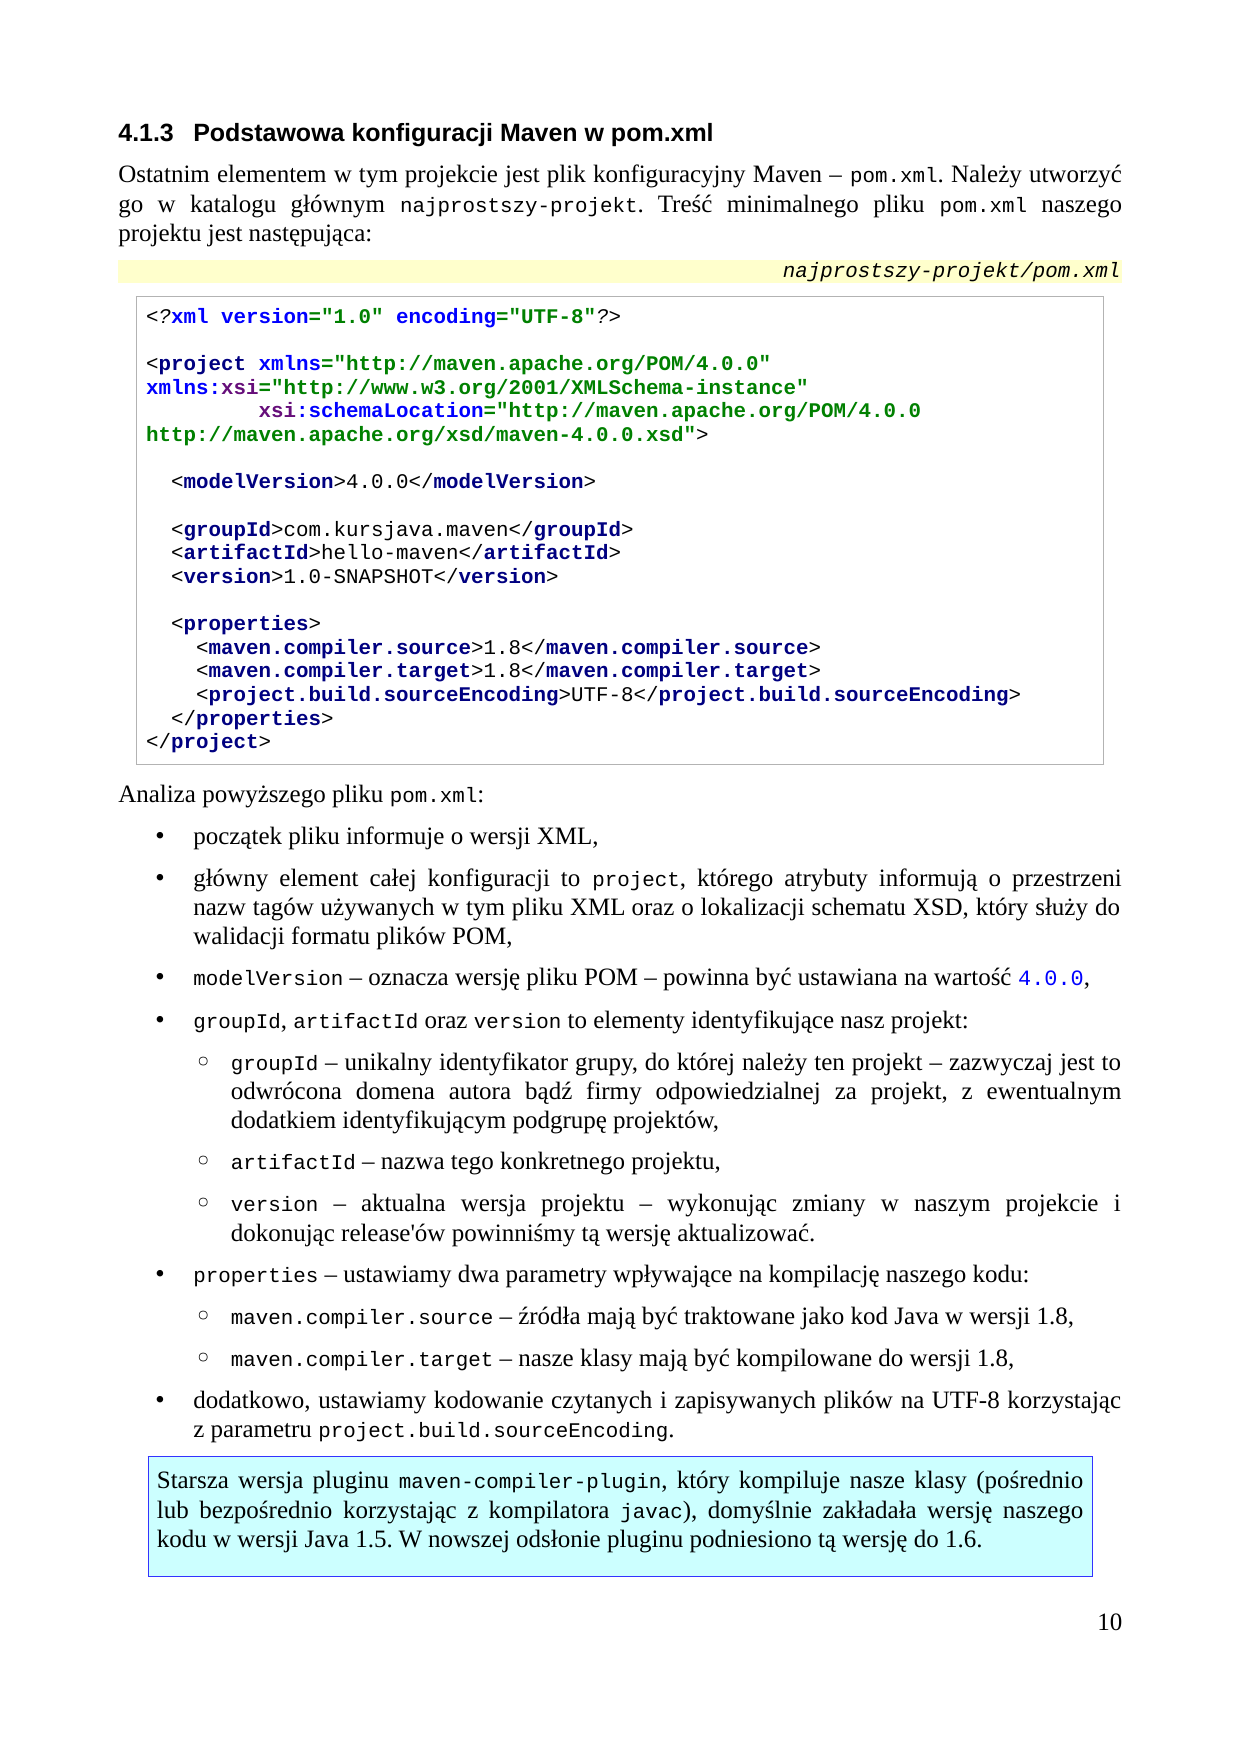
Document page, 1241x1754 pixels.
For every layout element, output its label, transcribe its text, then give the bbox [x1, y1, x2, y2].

text <project.build.sourceEncoding>UTF-8</project.build.sourceEncoding> [137, 674, 1103, 698]
list groupId, artifactId oraz version to elementy identyfikujące nasz projekt: [156, 1005, 1122, 1034]
list version – aktualna wersja projektu – wykonując zmiany w naszym projekcie i dokonując release'ów powinniśmy tą wersję aktualizować. [193, 1188, 1122, 1247]
text <modelVersion>4.0.0</modelVersion> [137, 461, 1103, 495]
text </project> [137, 722, 1103, 764]
text <artifactId>hello-maven</artifactId> [137, 532, 1103, 556]
list maven.compiler.source – źródła mają być traktowane jako kod Java w wersji 1.8, [193, 1301, 1122, 1331]
text <project xmlns="http://maven.apache.org/POM/4.0.0" xmlns:xsi="http://www.w3.org/2001/XMLSchema-instance" [137, 343, 1103, 391]
text <version>1.0-SNAPSHOT</version> [137, 556, 1103, 589]
list początek pliku informuje o wersji XML, [156, 821, 1122, 850]
text Analiza powyższego pliku pom.xml: [118, 779, 1122, 809]
subtitle Podstawowa konfiguracji Maven w pom.xml [118, 118, 1122, 147]
text <maven.compiler.target>1.8</maven.compiler.target> [137, 651, 1103, 674]
list properties – ustawiamy dwa parametry wpływające na kompilację naszego kodu: [156, 1259, 1122, 1289]
text xsi:schemaLocation="http://maven.apache.org/POM/4.0.0 http://maven.apache.org/xsd/maven-4.0.0.xsd"> [137, 391, 1103, 448]
text <?xml version="1.0" encoding="UTF-8"?> [137, 297, 1103, 329]
text Ostatnim elementem w tym projekcie jest plik konfiguracyjny Maven – pom.xml. Należy utworzyć go w katalogu głównym najprostszy-projekt. Treść minimalnego pliku pom.xml naszego projektu jest następująca: [118, 159, 1122, 247]
list główny element całej konfiguracji to project, którego atrybuty informują o przestrzeni nazw tagów używanych w tym pliku XML oraz o lokalizacji schematu XSD, który służy do walidacji formatu plików POM, [156, 863, 1122, 950]
text <groupId>com.kursjava.maven</groupId> [137, 509, 1103, 532]
list maven.compiler.target – nasze klasy mają być kompilowane do wersji 1.8, [193, 1343, 1122, 1373]
text najprostszy-projekt/pom.xml [118, 260, 1122, 283]
text </properties> [137, 698, 1103, 722]
list groupId – unikalny identyfikator grupy, do której należy ten projekt – zazwyczaj jest to odwrócona domena autora bądź firmy odpowiedzialnej za projekt, z ewentualnym dodatkiem identyfikującym podgrupę projektów, [193, 1047, 1122, 1134]
list dodatkowo, ustawiamy kodowanie czytanych i zapisywanych plików na UTF-8 korzystając z parametru project.build.sourceEncoding. [156, 1386, 1122, 1444]
text <maven.compiler.source>1.8</maven.compiler.source> [137, 627, 1103, 651]
text <properties> [137, 603, 1103, 627]
text Starsza wersja pluginu maven-compiler-plugin, który kompiluje nasze klasy (pośrednio lub bezpośrednio korzystając z kompilatora javac), domyślnie zakładała wersję naszego kodu w wersji Java 1.5. W nowszej odsłonie pluginu podniesiono tą wersję do 1.6. [149, 1457, 1092, 1544]
list modelVersion – oznacza wersję pliku POM – powinna być ustawiana na wartość 4.0.0, [156, 962, 1122, 992]
list artifactId – nazwa tego konkretnego projektu, [193, 1146, 1122, 1176]
